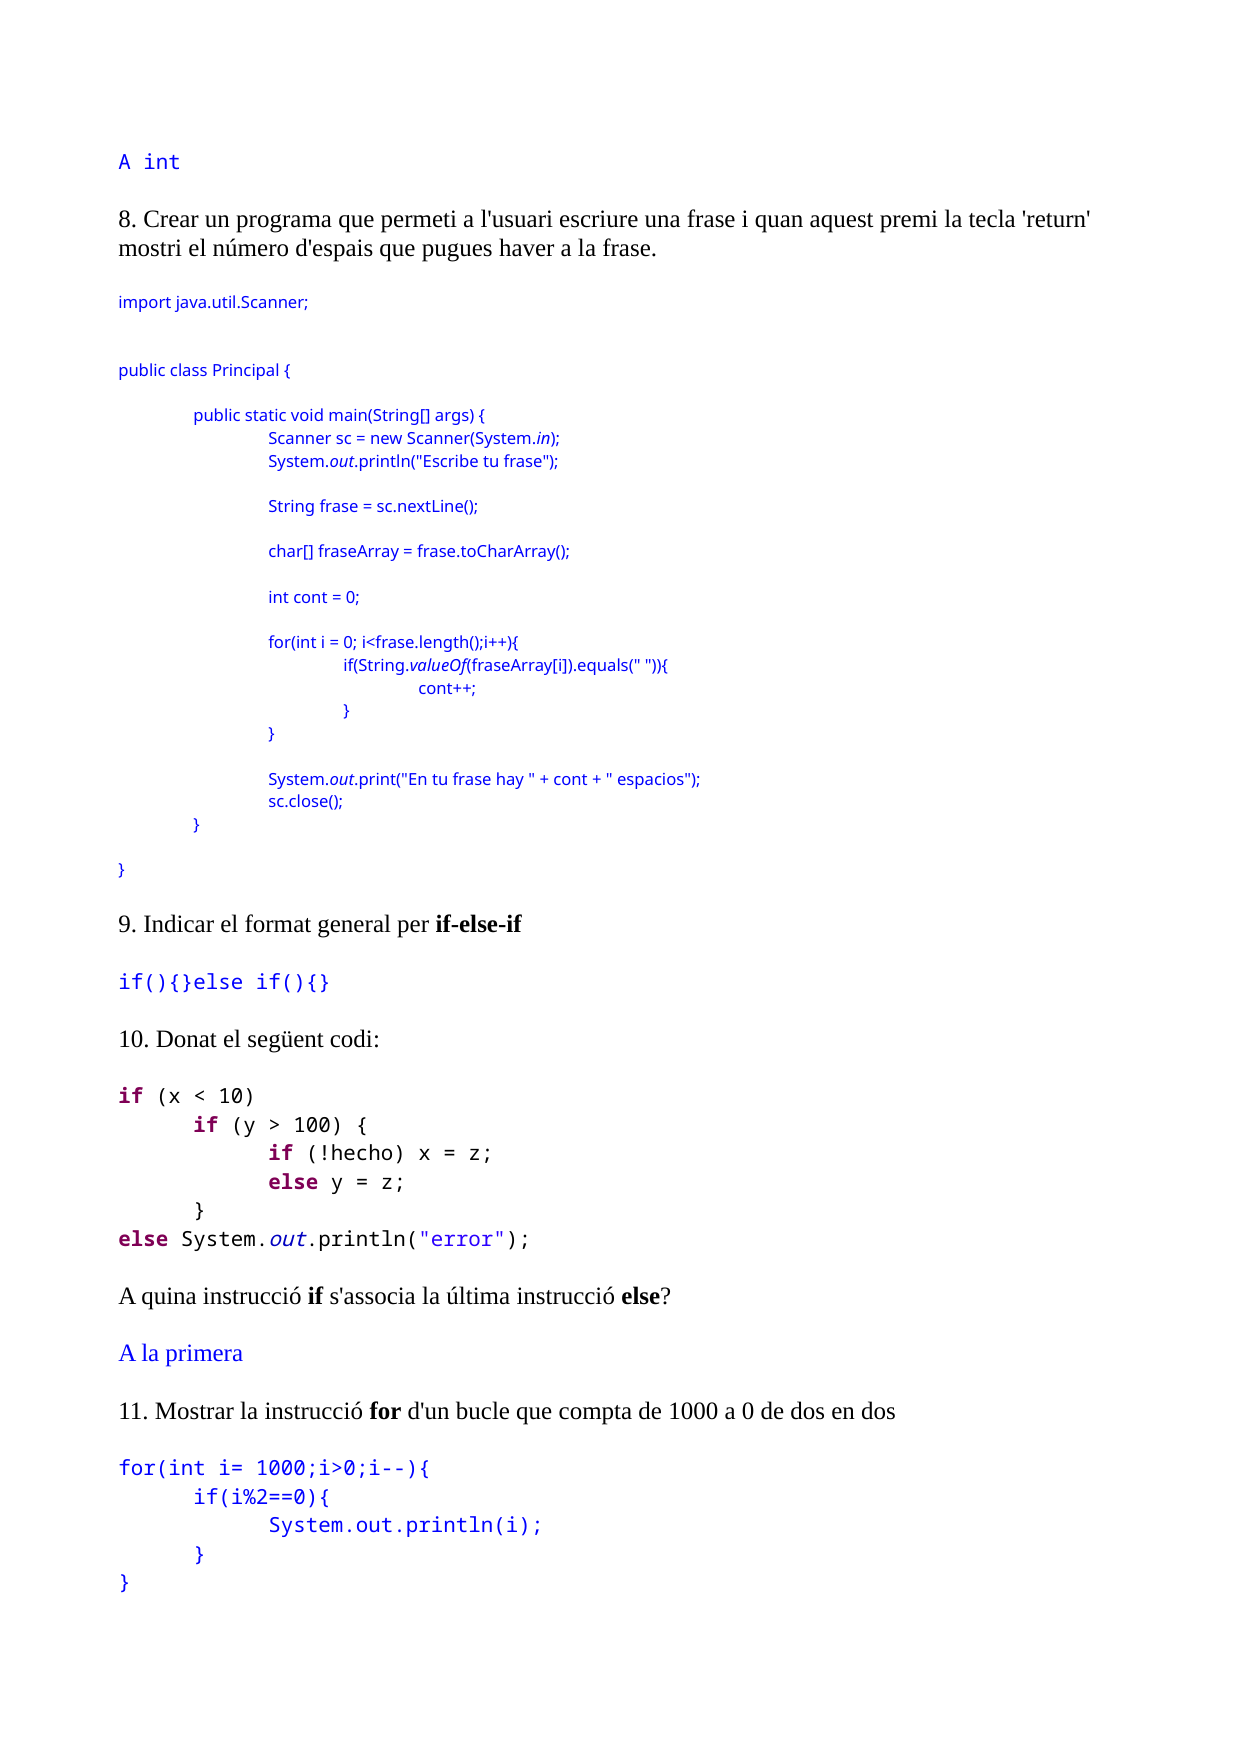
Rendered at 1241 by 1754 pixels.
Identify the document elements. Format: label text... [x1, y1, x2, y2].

text 9. Indicar el format general per if-else-if [118, 909, 1122, 938]
text sc.close(); [118, 790, 1122, 813]
text for(int i = 0; i<frase.length();i++){ [118, 631, 1122, 654]
text 11. Mostrar la instrucció for d'un bucle que compta de 1000 a 0 de dos en dos [118, 1396, 1122, 1425]
text else y = z; [118, 1167, 1122, 1195]
text public static void main(String[] args) { [118, 404, 1122, 427]
text cont++; [118, 676, 1122, 699]
text if(){}else if(){} [118, 967, 1122, 995]
text System.out.println("Escribe tu frase"); [118, 449, 1122, 472]
text } [118, 699, 1122, 722]
text } [118, 858, 1122, 881]
text 10. Donat el següent codi: [118, 1024, 1122, 1053]
text if (!hecho) x = z; [118, 1138, 1122, 1167]
text } [118, 1567, 1122, 1596]
text } [118, 813, 1122, 835]
text System.out.println(i); [118, 1510, 1122, 1539]
text if(String.valueOf(fraseArray[i]).equals(" ")){ [118, 654, 1122, 676]
text A quina instrucció if s'associa la última instrucció else? [118, 1281, 1122, 1310]
text int cont = 0; [118, 586, 1122, 608]
text String frase = sc.nextLine(); [118, 495, 1122, 517]
text if (x < 10) [118, 1082, 1122, 1110]
text A la primera [118, 1338, 1122, 1367]
text else System.out.println("error"); [118, 1224, 1122, 1252]
text } [118, 1539, 1122, 1567]
text 8. Crear un programa que permeti a l'usuari escriure una frase i quan aquest premi la tecla 'return' mostri el número d'espais que pugues haver a la frase. [118, 204, 1122, 262]
text } [118, 1195, 1122, 1224]
text public class Principal { [118, 358, 1122, 381]
text Scanner sc = new Scanner(System.in); [118, 427, 1122, 449]
text System.out.print("En tu frase hay " + cont + " espacios"); [118, 767, 1122, 790]
text if (y > 100) { [118, 1110, 1122, 1138]
text } [118, 722, 1122, 744]
text A int [118, 147, 1122, 175]
text char[] fraseArray = frase.toCharArray(); [118, 540, 1122, 563]
text import java.util.Scanner; [118, 290, 1122, 313]
text for(int i= 1000;i>0;i--){ [118, 1453, 1122, 1482]
text if(i%2==0){ [118, 1482, 1122, 1510]
